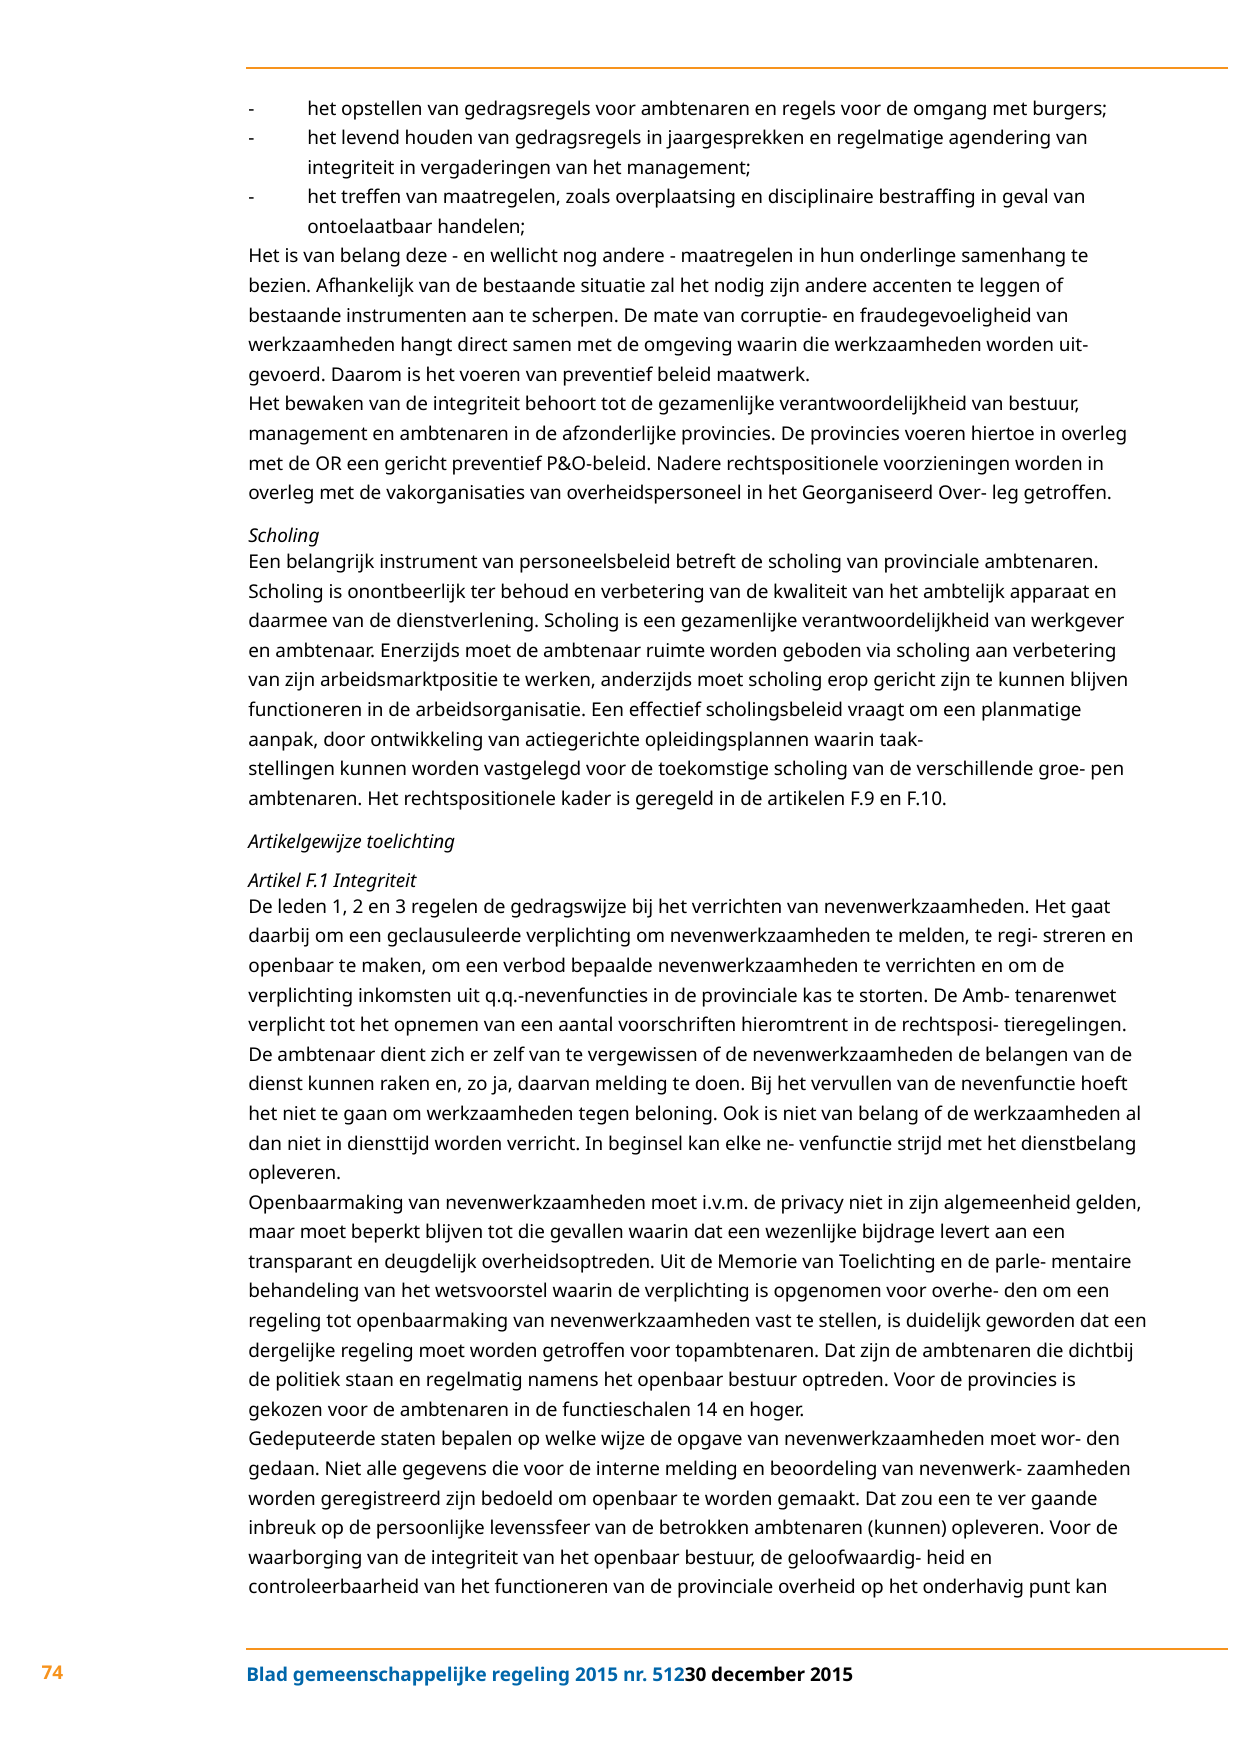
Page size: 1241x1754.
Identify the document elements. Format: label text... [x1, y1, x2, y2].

picture [41, 47, 231, 172]
text Scholing [248, 522, 1152, 548]
list het levend houden van gedragsregels in jaargesprekken en regelmatige agendering van integriteit in vergaderingen van het management; [248, 124, 1152, 180]
text Gedeputeerde staten bepalen op welke wijze de opgave van nevenwerkzaamheden moet wor- den gedaan. Niet alle gegevens die voor de interne melding en beoordeling van nevenwerk- zaamheden worden geregistreerd zijn bedoeld om openbaar te worden gemaakt. Dat zou een te ver gaande inbreuk op de persoonlijke levenssfeer van de betrokken ambtenaren (kunnen) opleveren. Voor de waarborging van de integriteit van het openbaar bestuur, de geloofwaardig- heid en controleerbaarheid van het functioneren van de provinciale overheid op het onderhavig punt kan [248, 1426, 1152, 1599]
text Openbaarmaking van nevenwerkzaamheden moet i.v.m. de privacy niet in zijn algemeenheid gelden, maar moet beperkt blijven tot die gevallen waarin dat een wezenlijke bijdrage levert aan een transparant en deugdelijk overheidsoptreden. Uit de Memorie van Toelichting en de parle- mentaire behandeling van het wetsvoorstel waarin de verplichting is opgenomen voor overhe- den om een regeling tot openbaarmaking van nevenwerkzaamheden vast te stellen, is duidelijk geworden dat een dergelijke regeling moet worden getroffen voor topambtenaren. Dat zijn de ambtenaren die dichtbij de politiek staan en regelmatig namens het openbaar bestuur optreden. Voor de provincies is gekozen voor de ambtenaren in de functieschalen 14 en hoger. [248, 1189, 1152, 1422]
text Artikel F.1 Integriteit [248, 867, 1152, 893]
text Het bewaken van de integriteit behoort tot de gezamenlijke verantwoordelijkheid van bestuur, management en ambtenaren in de afzonderlijke provincies. De provincies voeren hiertoe in overleg met de OR een gericht preventief P&O-beleid. Nadere rechtspositionele voorzieningen worden in overleg met de vakorganisaties van overheidspersoneel in het Georganiseerd Over- leg getroffen. [248, 391, 1152, 505]
list het treffen van maatregelen, zoals overplaatsing en disciplinaire bestraffing in geval van ontoelaatbaar handelen; [248, 183, 1152, 239]
text Een belangrijk instrument van personeelsbeleid betreft de scholing van provinciale ambtenaren. Scholing is onontbeerlijk ter behoud en verbetering van de kwaliteit van het ambtelijk apparaat en daarmee van de dienstverlening. Scholing is een gezamenlijke verantwoordelijkheid van werkgever en ambtenaar. Enerzijds moet de ambtenaar ruimte worden geboden via scholing aan verbetering van zijn arbeidsmarktpositie te werken, anderzijds moet scholing erop gericht zijn te kunnen blijven functioneren in de arbeidsorganisatie. Een effectief scholingsbeleid vraagt om een planmatige aanpak, door ontwikkeling van actiegerichte opleidingsplannen waarin taak- [248, 548, 1152, 751]
text De leden 1, 2 en 3 regelen de gedragswijze bij het verrichten van nevenwerkzaamheden. Het gaat daarbij om een geclausuleerde verplichting om nevenwerkzaamheden te melden, te regi- streren en openbaar te maken, om een verbod bepaalde nevenwerkzaamheden te verrichten en om de verplichting inkomsten uit q.q.-nevenfuncties in de provinciale kas te storten. De Amb- tenarenwet verplicht tot het opnemen van een aantal voorschriften hieromtrent in de rechtsposi- tieregelingen. De ambtenaar dient zich er zelf van te vergewissen of de nevenwerkzaamheden de belangen van de dienst kunnen raken en, zo ja, daarvan melding te doen. Bij het vervullen van de nevenfunctie hoeft het niet te gaan om werkzaamheden tegen beloning. Ook is niet van belang of de werkzaamheden al dan niet in diensttijd worden verricht. In beginsel kan elke ne- venfunctie strijd met het dienstbelang opleveren. [248, 893, 1152, 1185]
text Artikelgewijze toelichting [248, 828, 1152, 854]
text Het is van belang deze - en wellicht nog andere - maatregelen in hun onderlinge samenhang te bezien. Afhankelijk van de bestaande situatie zal het nodig zijn andere accenten te leggen of bestaande instrumenten aan te scherpen. De mate van corruptie- en fraudegevoeligheid van werkzaamheden hangt direct samen met de omgeving waarin die werkzaamheden worden uit- gevoerd. Daarom is het voeren van preventief beleid maatwerk. [248, 243, 1152, 387]
list het opstellen van gedragsregels voor ambtenaren en regels voor de omgang met burgers; [248, 95, 1152, 121]
text stellingen kunnen worden vastgelegd voor de toekomstige scholing van de verschillende groe- pen ambtenaren. Het rechtspositionele kader is geregeld in de artikelen F.9 en F.10. [248, 755, 1152, 811]
